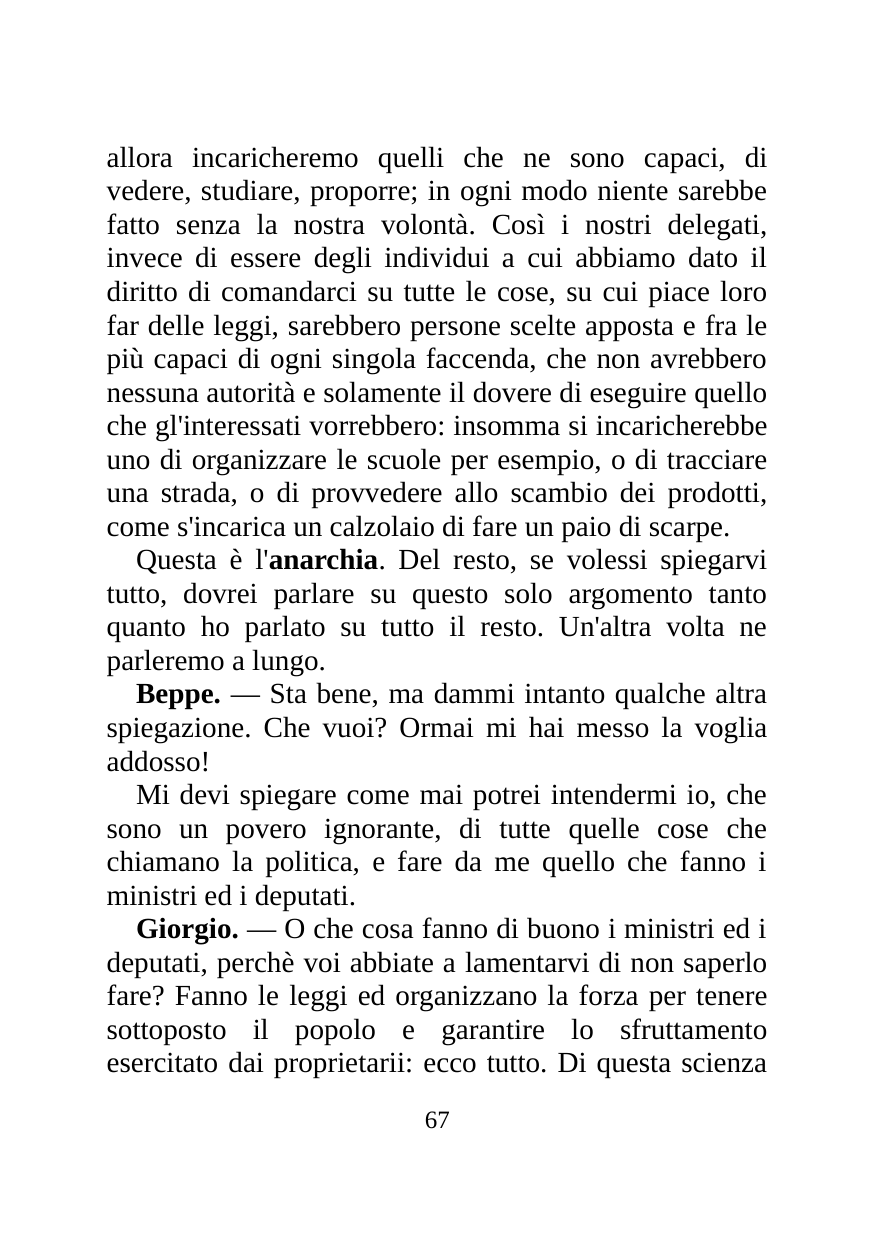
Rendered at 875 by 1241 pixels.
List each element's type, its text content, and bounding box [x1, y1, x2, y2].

text Questa è l'anarchia. Del resto, se volessi spiegarvi tutto, dovrei parlare su questo solo argomento tanto quanto ho parlato su tutto il resto. Un'altra volta ne parleremo a lungo. [106, 542, 768, 677]
text Mi devi spiegare come mai potrei intendermi io, che sono un povero ignorante, di tutte quelle cose che chiamano la politica, e fare da me quello che fanno i ministri ed i deputati. [106, 777, 768, 911]
text allora incaricheremo quelli che ne sono capaci, di vedere, studiare, proporre; in ogni modo niente sarebbe fatto senza la nostra volontà. Così i nostri delegati, invece di essere degli individui a cui abbiamo dato il diritto di comandarci su tutte le cose, su cui piace loro far delle leggi, sarebbero persone scelte apposta e fra le più capaci di ogni singola faccenda, che non avrebbero nessuna autorità e solamente il dovere di eseguire quello che gl'interessati vorrebbero: insomma si incaricherebbe uno di organizzare le scuole per esempio, o di tracciare una strada, o di provvedere allo scambio dei prodotti, come s'incarica un calzolaio di fare un paio di scarpe. [106, 140, 768, 542]
text Giorgio. — O che cosa fanno di buono i ministri ed i deputati, perchè voi abbiate a lamentarvi di non saperlo fare? Fanno le leggi ed organizzano la forza per tenere sottoposto il popolo e garantire lo sfruttamento esercitato dai proprietarii: ecco tutto. Di questa scienza [106, 911, 768, 1079]
text Beppe. — Sta bene, ma dammi intanto qualche altra spiegazione. Che vuoi? Ormai mi hai messo la voglia addosso! [106, 677, 768, 777]
